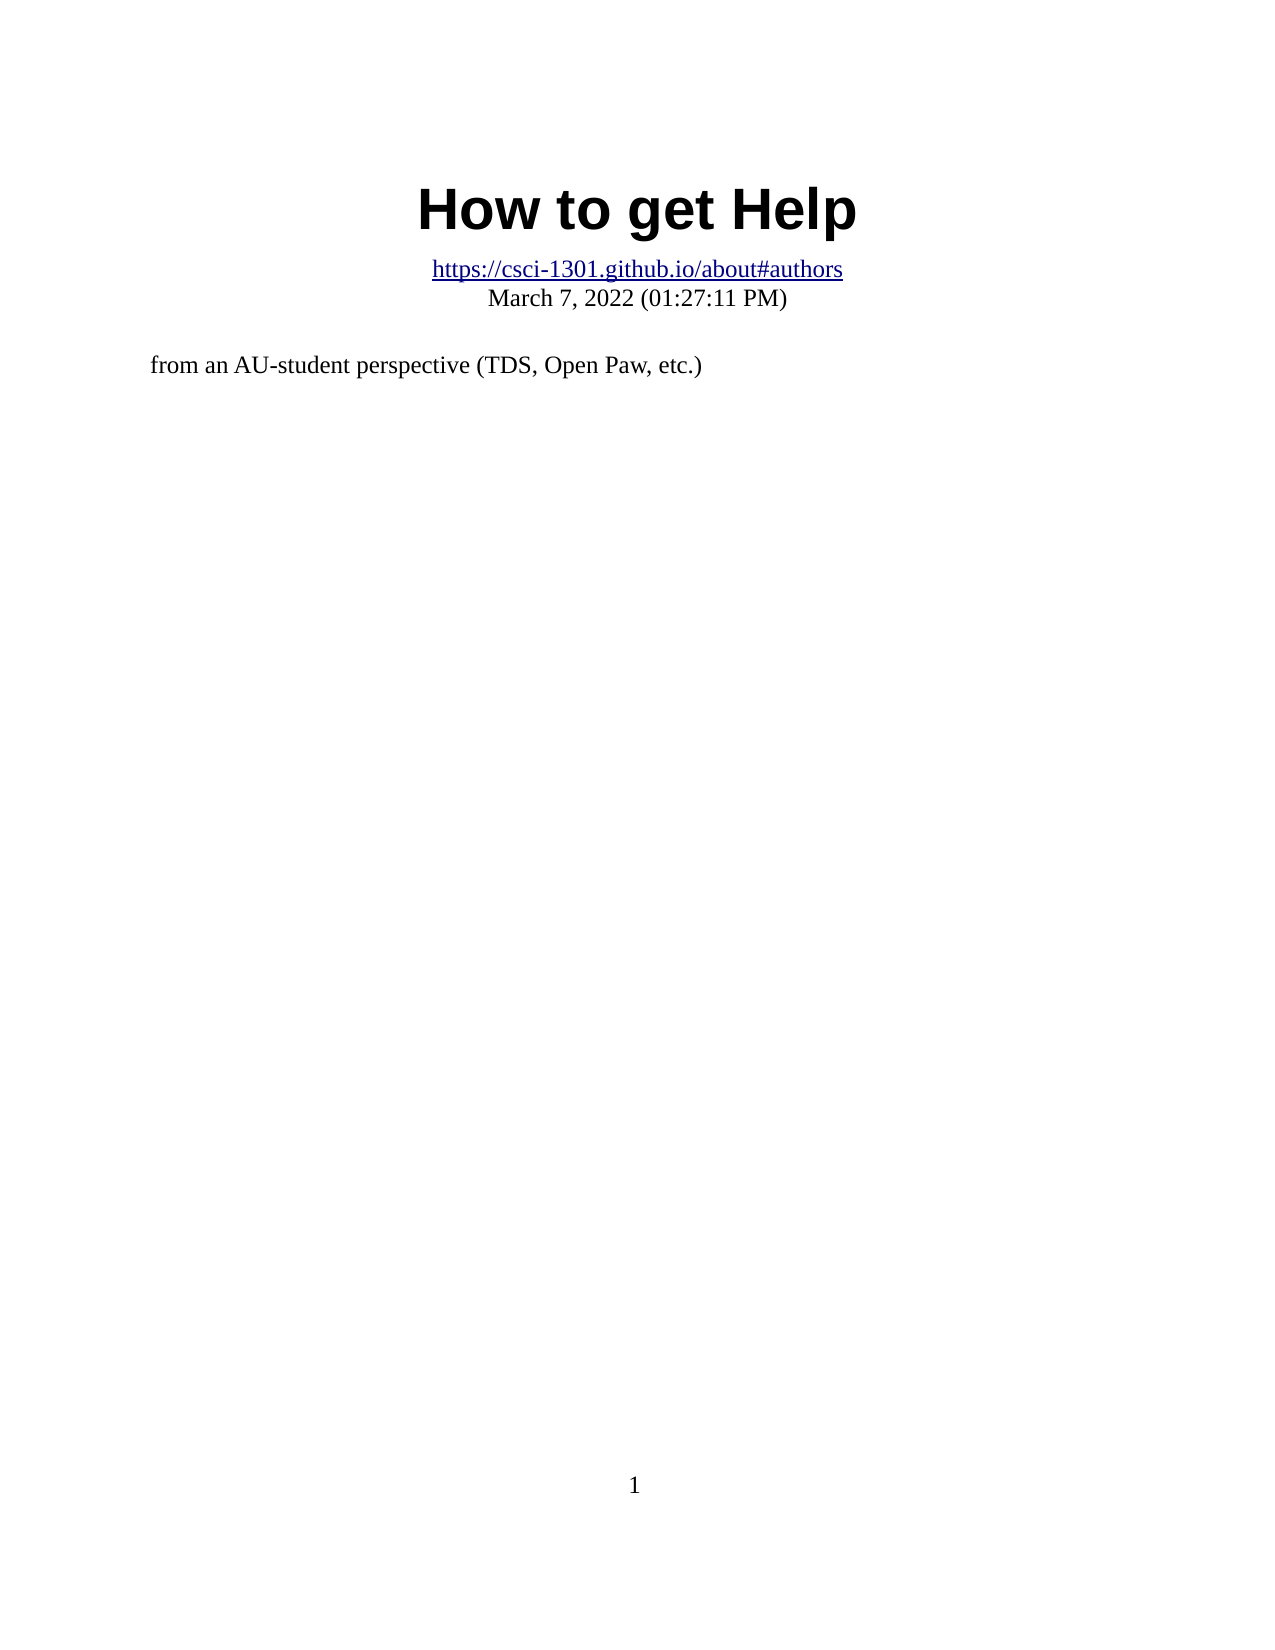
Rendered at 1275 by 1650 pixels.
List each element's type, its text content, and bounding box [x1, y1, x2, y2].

text from an AU-student perspective (TDS, Open Paw, etc.) [150, 350, 1125, 378]
text March 7, 2022 (01:27:11 PM) [150, 283, 1125, 312]
text https://csci-1301.github.io/about#authors [150, 254, 1125, 283]
title How to get Help [150, 175, 1125, 242]
